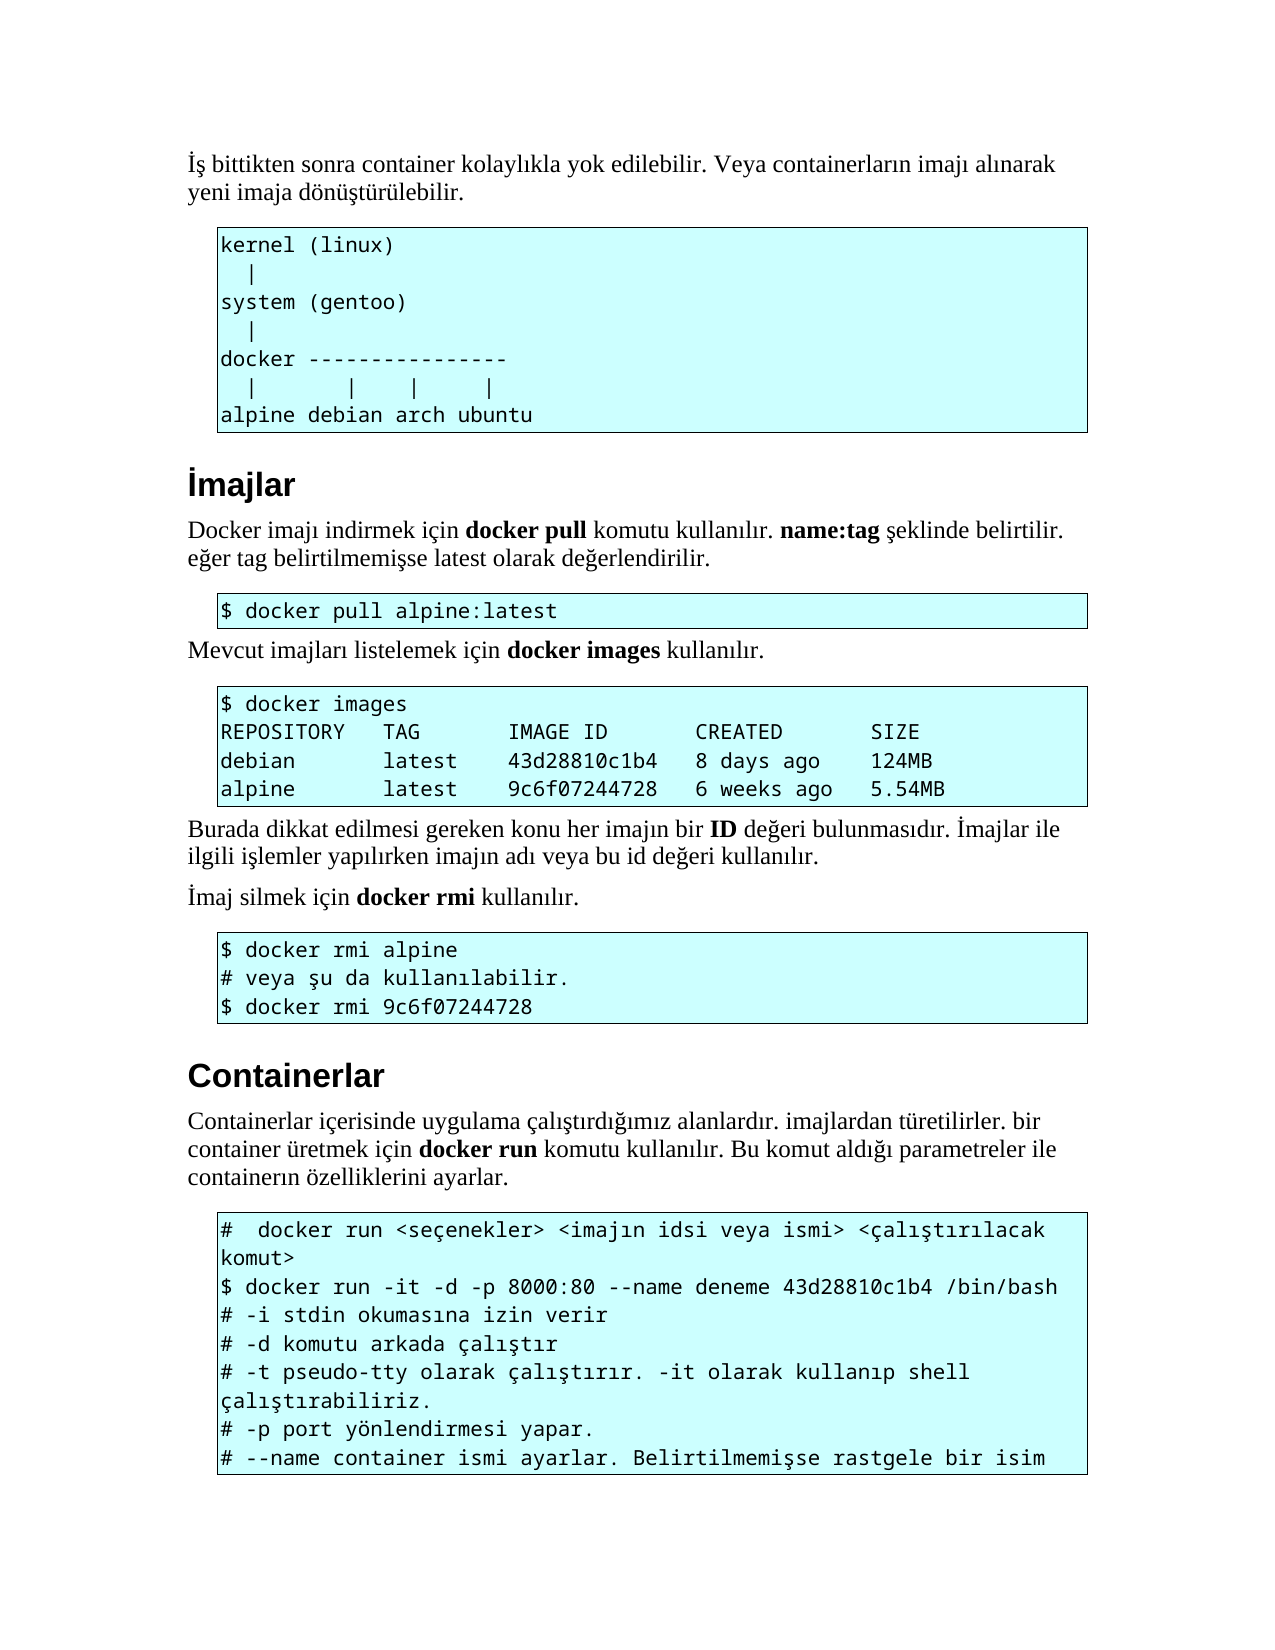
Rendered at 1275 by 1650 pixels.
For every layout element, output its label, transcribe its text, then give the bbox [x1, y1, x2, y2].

text İmaj silmek için docker rmi kullanılır. [187, 883, 1087, 910]
text $ docker pull alpine:latest [218, 594, 1087, 628]
text Burada dikkat edilmesi gereken konu her imajın bir ID değeri bulunmasıdır. İmajlar ile ilgili işlemler yapılırken imajın adı veya bu id değeri kullanılır. [187, 815, 1087, 870]
text İş bittikten sonra container kolaylıkla yok edilebilir. Veya containerların imajı alınarak yeni imaja dönüştürülebilir. [187, 150, 1087, 205]
text $ docker images REPOSITORY TAG IMAGE ID CREATED SIZE debian latest 43d28810c1b4 8 days ago 124MB alpine latest 9c6f07244728 6 weeks ago 5.54MB [218, 687, 1087, 806]
text kernel (linux) | system (gentoo) | docker ---------------- | | | | alpine debian arch ubuntu [218, 228, 1087, 432]
text Containerlar içerisinde uygulama çalıştırdığımız alanlardır. imajlardan türetilirler. bir container üretmek için docker run komutu kullanılır. Bu komut aldığı parametreler ile containerın özelliklerini ayarlar. [187, 1107, 1087, 1191]
subtitle Containerlar [187, 1057, 1087, 1095]
text Mevcut imajları listelemek için docker images kullanılır. [187, 637, 1087, 664]
subtitle İmajlar [187, 466, 1087, 504]
text # docker run <seçenekler> <imajın idsi veya ismi> <çalıştırılacak komut> $ docker run -it -d -p 8000:80 --name deneme 43d28810c1b4 /bin/bash # -i stdin okumasına izin verir # -d komutu arkada çalıştır # -t pseudo-tty olarak çalıştırır. -it olarak kullanıp shell çalıştırabiliriz. # -p port yönlendirmesi yapar. # --name container ismi ayarlar. Belirtilmemişse rastgele bir isim [218, 1213, 1087, 1474]
text Docker imajı indirmek için docker pull komutu kullanılır. name:tag şeklinde belirtilir. eğer tag belirtilmemişse latest olarak değerlendirilir. [187, 516, 1087, 572]
text $ docker rmi alpine # veya şu da kullanılabilir. $ docker rmi 9c6f07244728 [218, 933, 1087, 1023]
